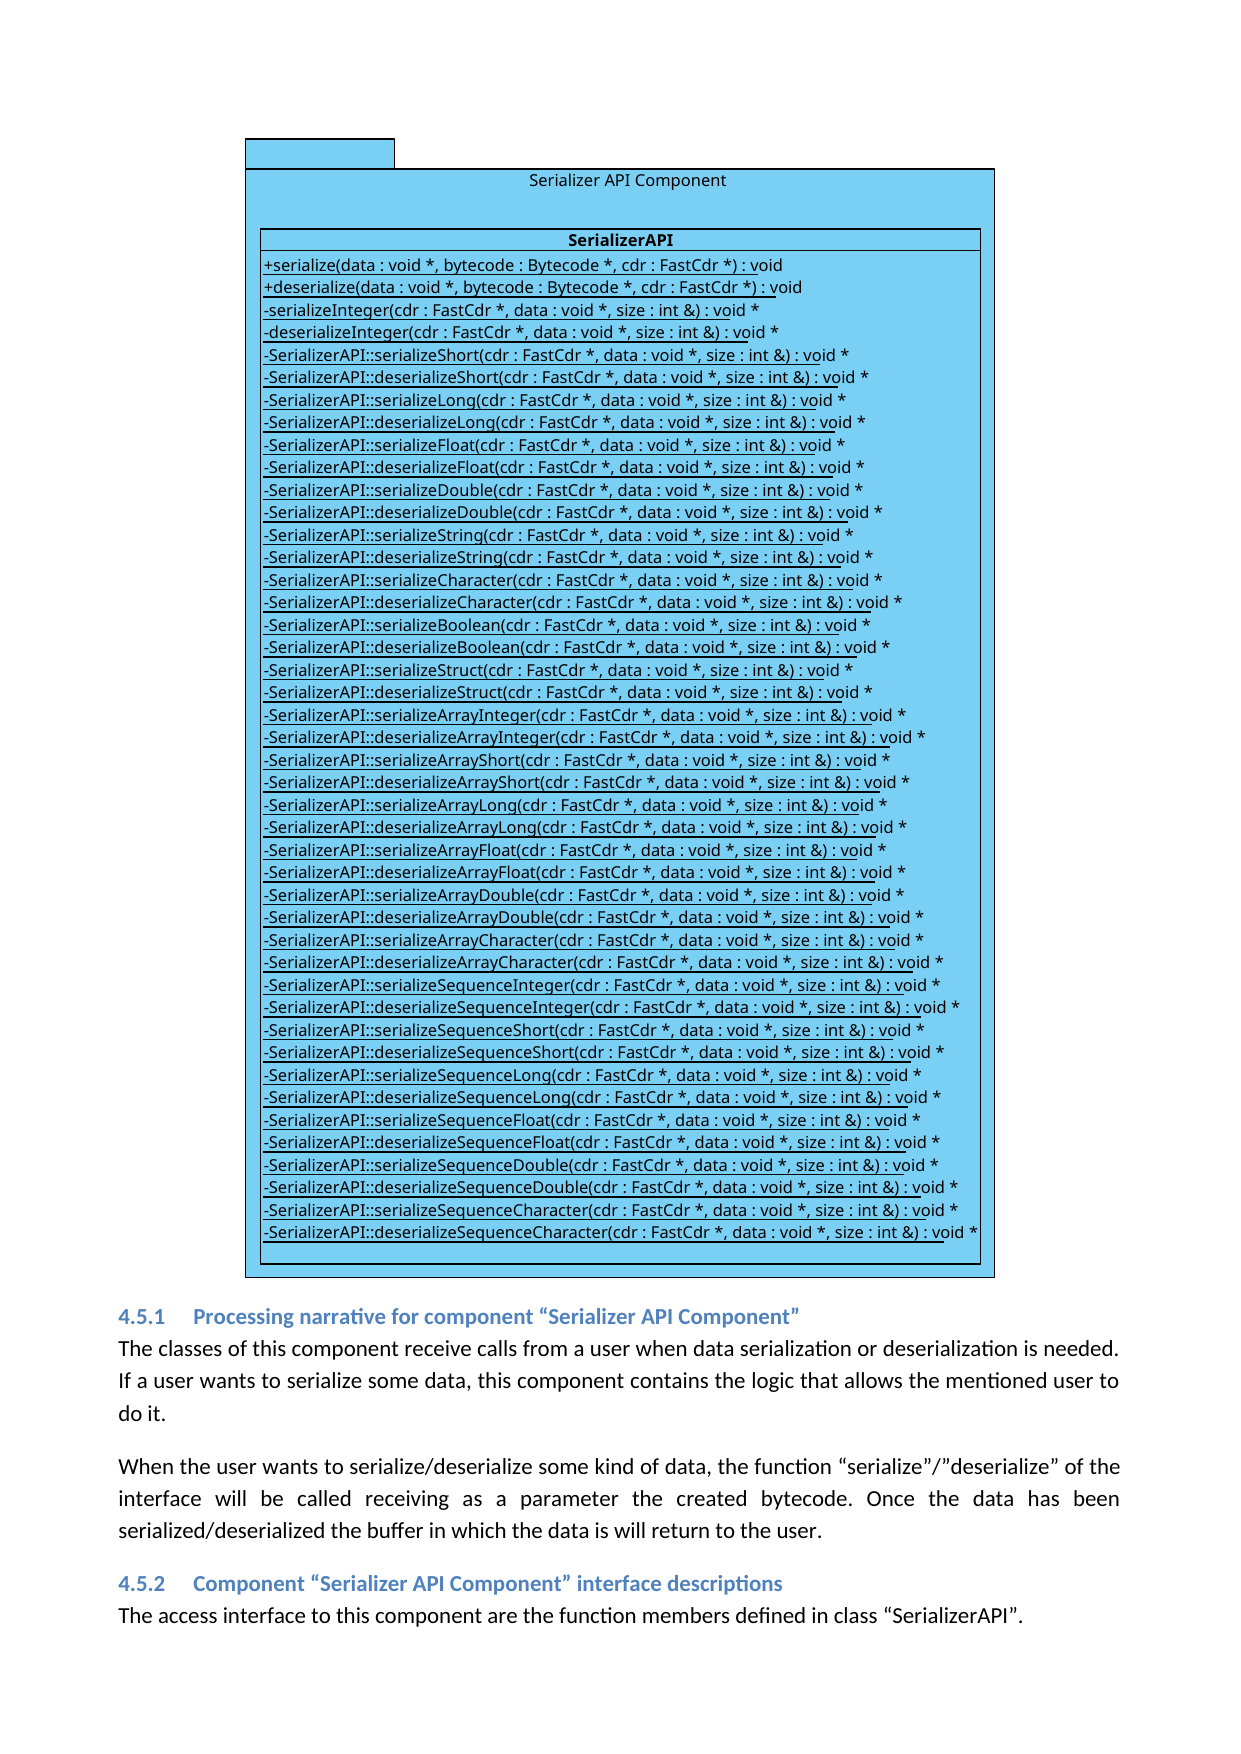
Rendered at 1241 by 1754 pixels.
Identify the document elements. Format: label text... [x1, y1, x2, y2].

text When the user wants to serialize/deserialize some kind of data, the function “serialize”/”deserialize” of the interface will be called receiving as a parameter the created bytecode. Once the data has been serialized/deserialized the buffer in which the data is will return to the user. [118, 1452, 1122, 1544]
text The classes of this component receive calls from a user when data serialization or deserialization is needed. If a user wants to serialize some data, this component contains the logic that allows the mentioned user to do it. [118, 1334, 1122, 1427]
subtitle Component “Serializer API Component” interface descriptions [118, 1569, 1122, 1597]
subtitle Processing narrative for component “Serializer API Component” [118, 118, 1122, 1330]
text The access interface to this component are the function members defined in class “SerializerAPI”. [118, 1601, 1122, 1629]
